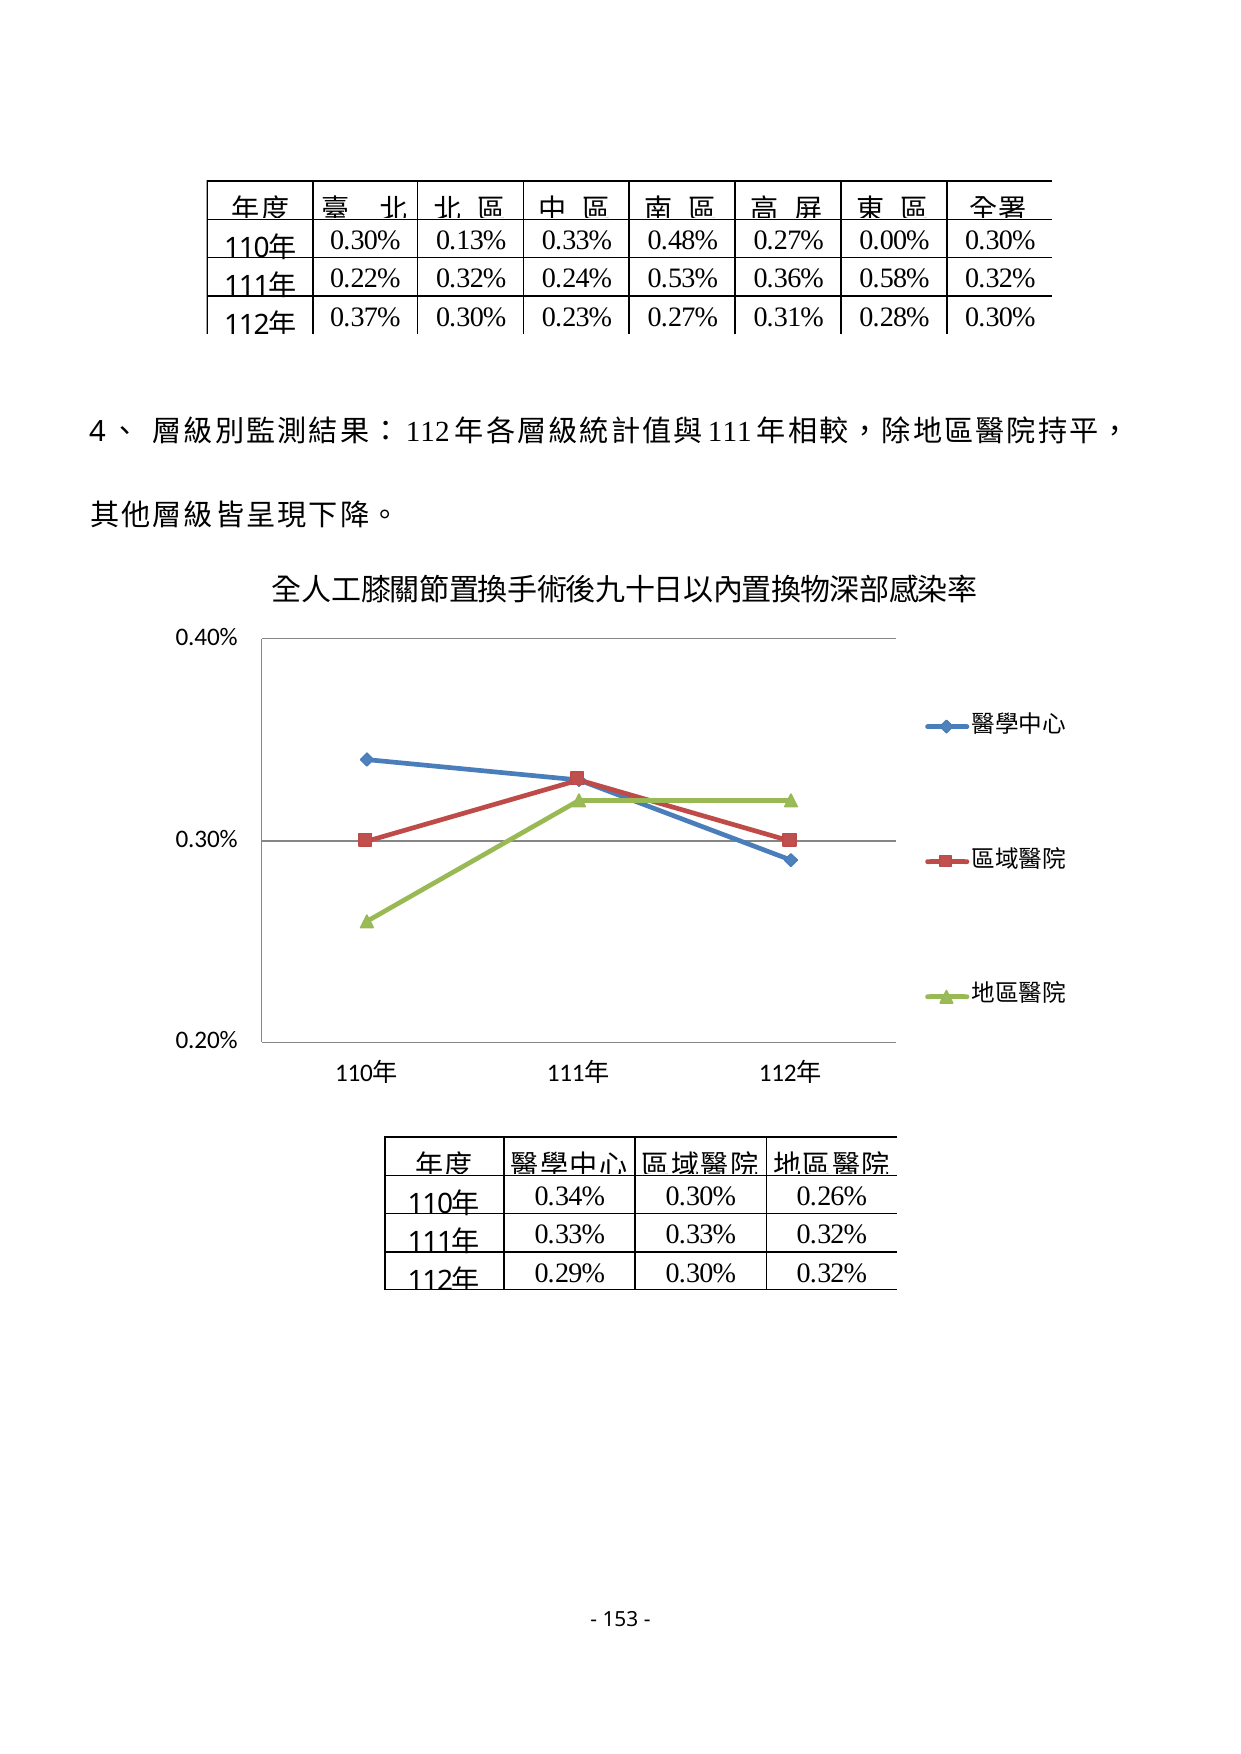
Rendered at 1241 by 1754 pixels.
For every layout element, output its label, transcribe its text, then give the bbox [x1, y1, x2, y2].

list 層級別監測結果：112年各層級統計值與111年相較，除地區醫院持平，其他層級皆呈現下降。 [89, 158, 1145, 533]
